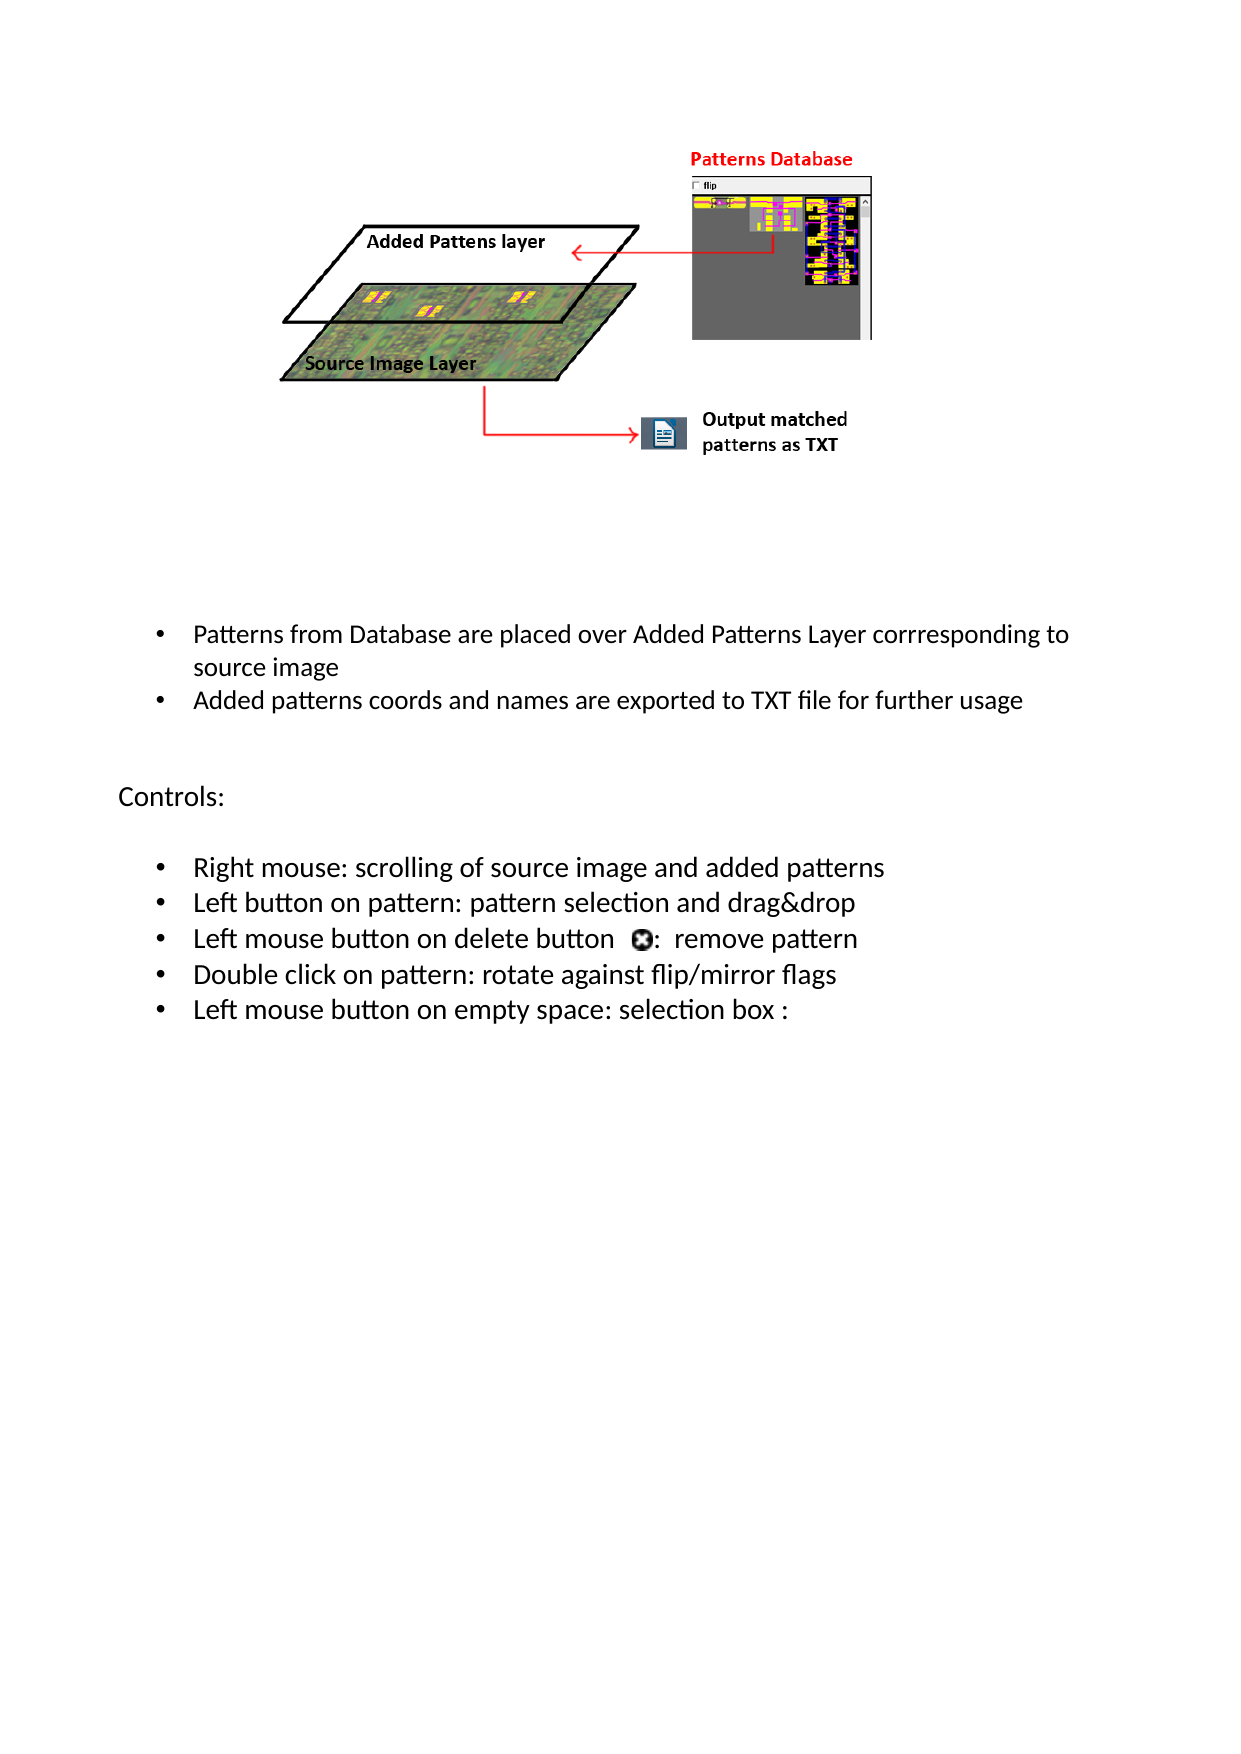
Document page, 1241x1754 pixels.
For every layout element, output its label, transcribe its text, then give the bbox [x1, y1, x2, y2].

text Controls: [118, 778, 1122, 813]
list Double click on pattern: rotate against flip/mirror flags [156, 956, 1122, 991]
list Left mouse button on delete button : remove pattern [156, 920, 1122, 956]
list Patterns from Database are placed over Added Patterns Layer corrresponding to source image [156, 617, 1122, 683]
list Added patterns coords and names are exported to TXT file for further usage [156, 683, 1122, 716]
picture [165, 118, 1075, 584]
list Right mouse: scrolling of source image and added patterns [156, 849, 1122, 884]
picture [631, 929, 653, 951]
list Left button on pattern: pattern selection and drag&drop [156, 884, 1122, 920]
list Left mouse button on empty space: selection box : [156, 991, 1122, 1027]
